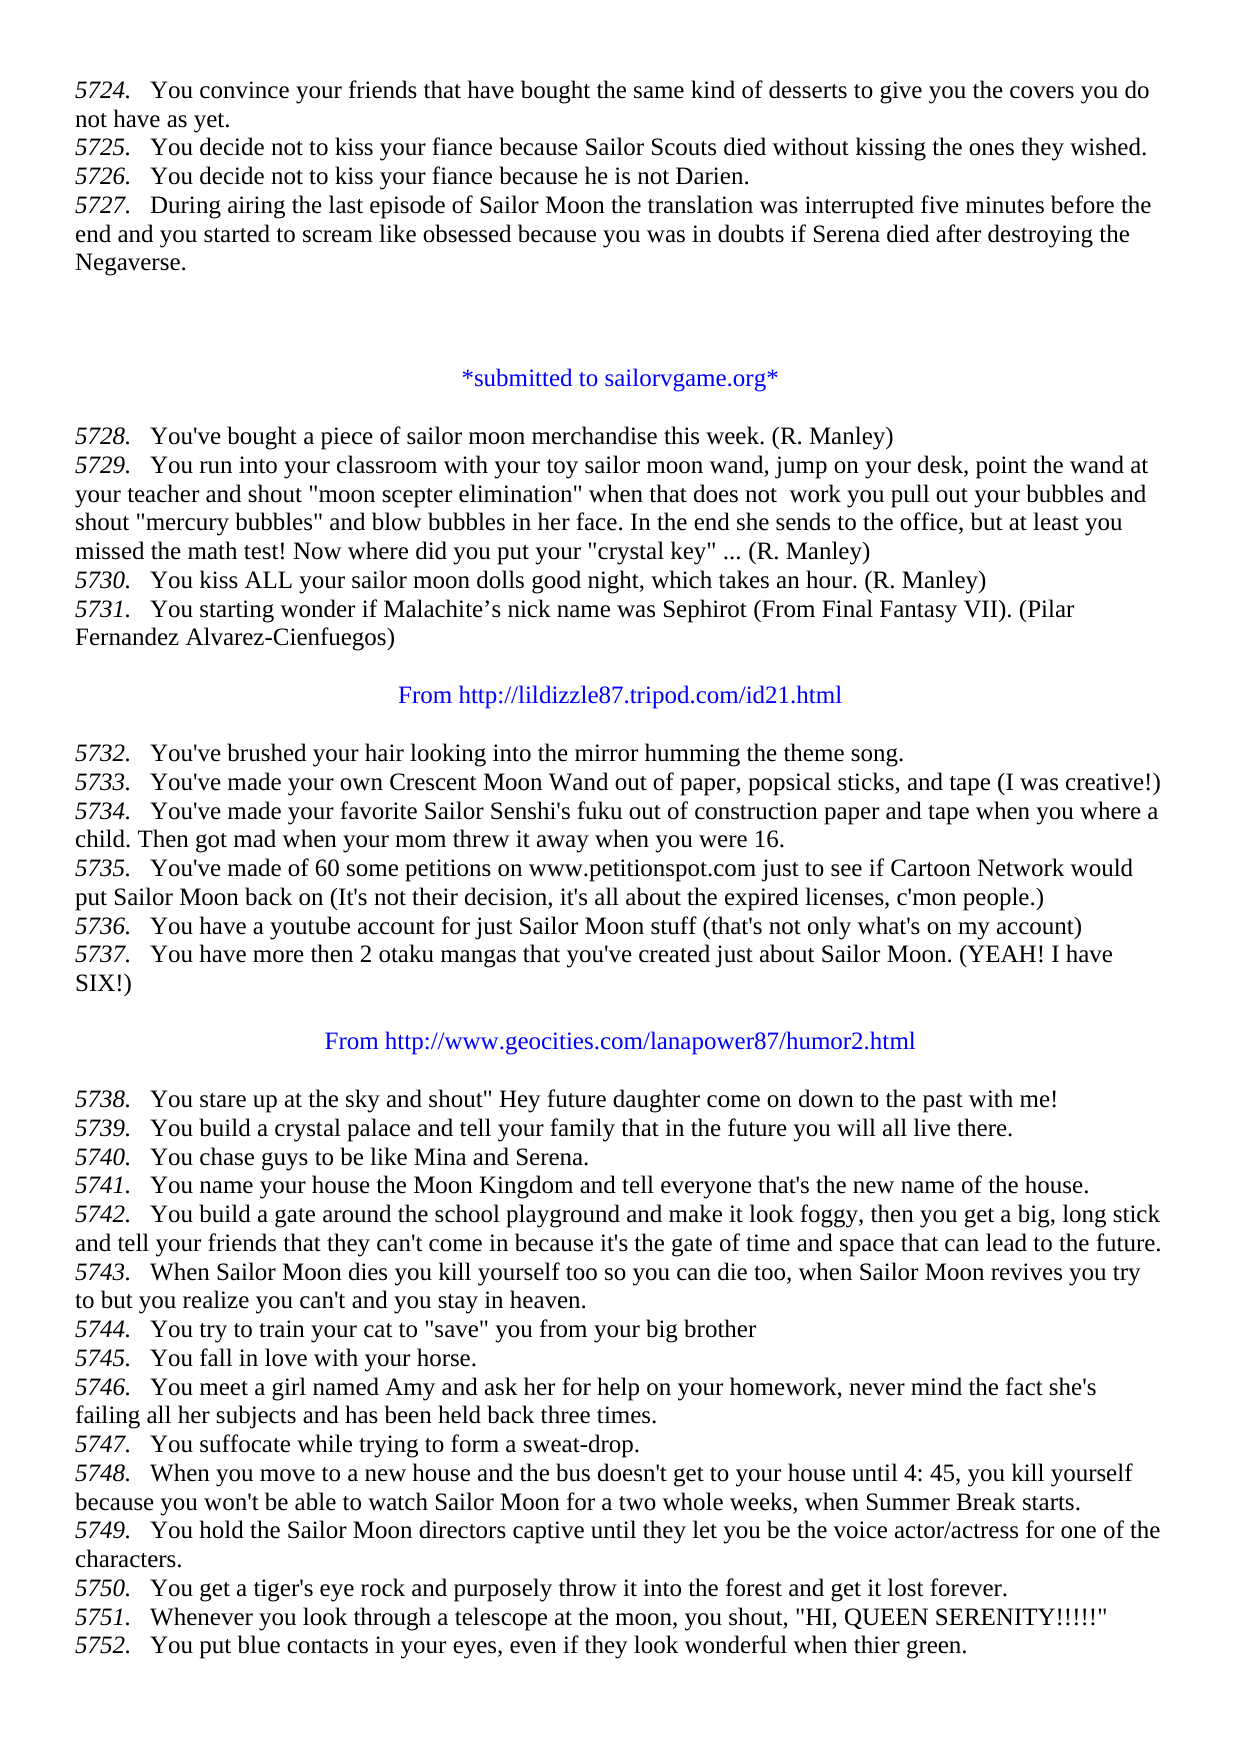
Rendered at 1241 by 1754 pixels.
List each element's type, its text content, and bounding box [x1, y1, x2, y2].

list You kiss ALL your sailor moon dolls good night, which takes an hour. (R. Manley) [75, 565, 1165, 594]
list You get a tiger's eye rock and purposely throw it into the forest and get it lost forever. [75, 1573, 1165, 1602]
list You chase guys to be like Mina and Serena. [75, 1142, 1165, 1170]
list You've bought a piece of sailor moon merchandise this week. (R. Manley) [75, 421, 1165, 450]
list You convince your friends that have bought the same kind of desserts to give you the covers you do not have as yet. [75, 75, 1165, 132]
list You hold the Sailor Moon directors captive until they let you be the voice actor/actress for one of the characters. [75, 1515, 1165, 1573]
list When Sailor Moon dies you kill yourself too so you can die too, when Sailor Moon revives you try to but you realize you can't and you stay in heaven. [75, 1257, 1165, 1314]
list You try to train your cat to "save" you from your big brother [75, 1314, 1165, 1343]
text From http://www.geocities.com/lanapower87/humor2.html [75, 1026, 1165, 1055]
list Whenever you look through a telescope at the moon, you shout, "HI, QUEEN SERENITY!!!!!" [75, 1602, 1165, 1630]
list You've brushed your hair looking into the mirror humming the theme song. [75, 738, 1165, 767]
list You fall in love with your horse. [75, 1343, 1165, 1372]
list You run into your classroom with your toy sailor moon wand, jump on your desk, point the wand at your teacher and shout "moon scepter elimination" when that does not work you pull out your bubbles and shout "mercury bubbles" and blow bubbles in her face. In the end she sends to the office, but at least you missed the math test! Now where did you put your "crystal key" ... (R. Manley) [75, 450, 1165, 565]
list You've made of 60 some petitions on www.petitionspot.com just to see if Cartoon Network would put Sailor Moon back on (It's not their decision, it's all about the expired licenses, c'mon people.) [75, 853, 1165, 911]
text From http://lildizzle87.tripod.com/id21.html [75, 680, 1165, 709]
list You have a youtube account for just Sailor Moon stuff (that's not only what's on my account) [75, 911, 1165, 939]
list When you move to a new house and the bus doesn't get to your house until 4: 45, you kill yourself because you won't be able to watch Sailor Moon for a two whole weeks, when Summer Break starts. [75, 1458, 1165, 1515]
list You name your house the Moon Kingdom and tell everyone that's the new name of the house. [75, 1170, 1165, 1199]
list During airing the last episode of Sailor Moon the translation was interrupted five minutes before the end and you started to scream like obsessed because you was in doubts if Serena died after destroying the Negaverse. [75, 190, 1165, 276]
list You put blue contacts in your eyes, even if they look wonderful when thier green. [75, 1630, 1165, 1659]
list You decide not to kiss your fiance because Sailor Scouts died without kissing the ones they wished. [75, 132, 1165, 161]
list You stare up at the sky and shout" Hey future daughter come on down to the past with me! [75, 1084, 1165, 1113]
list You have more then 2 otaku mangas that you've created just about Sailor Moon. (YEAH! I have SIX!) [75, 939, 1165, 997]
list You meet a girl named Amy and ask her for help on your homework, never mind the fact she's failing all her subjects and has been held back three times. [75, 1372, 1165, 1429]
list You build a crystal palace and tell your family that in the future you will all live there. [75, 1113, 1165, 1142]
list You starting wonder if Malachite’s nick name was Sephirot (From Final Fantasy VII). (Pilar Fernandez Alvarez-Cienfuegos) [75, 594, 1165, 651]
list You suffocate while trying to form a sweat-drop. [75, 1429, 1165, 1458]
list You build a gate around the school playground and make it look foggy, then you get a big, long stick and tell your friends that they can't come in because it's the gate of time and space that can lead to the future. [75, 1199, 1165, 1257]
list You decide not to kiss your fiance because he is not Darien. [75, 161, 1165, 190]
list You've made your own Crescent Moon Wand out of paper, popsical sticks, and tape (I was creative!) [75, 767, 1165, 796]
list You've made your favorite Sailor Senshi's fuku out of construction paper and tape when you where a child. Then got mad when your mom threw it away when you were 16. [75, 796, 1165, 853]
text *submitted to sailorvgame.org* [75, 363, 1165, 392]
